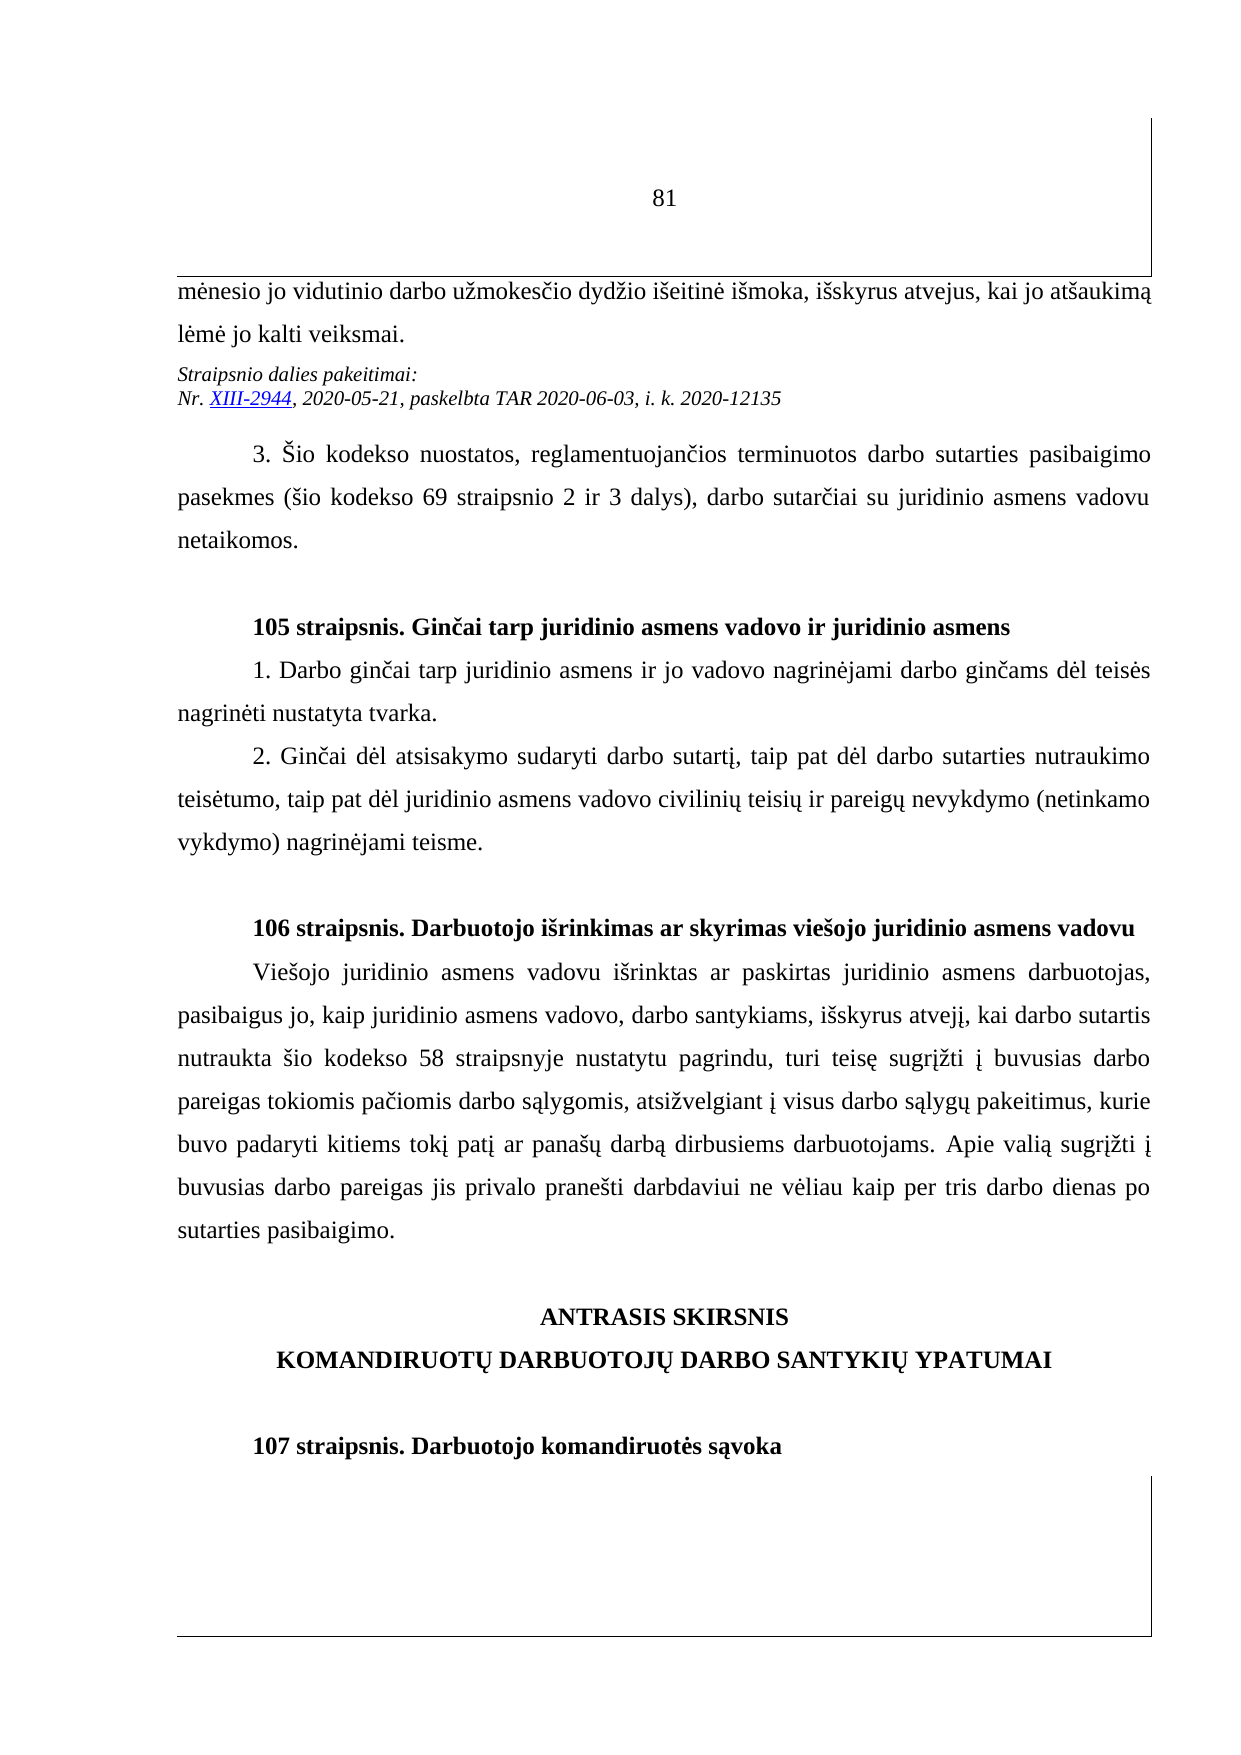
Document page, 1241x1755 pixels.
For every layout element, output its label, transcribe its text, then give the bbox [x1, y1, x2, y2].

text KOMANDIRUOTŲ DARBUOTOJŲ DARBO SANTYKIŲ YPATUMAI [177, 1345, 1152, 1373]
subtitle 107 straipsnis. Darbuotojo komandiruotės sąvoka [177, 1431, 1152, 1460]
text mėnesio jo vidutinio darbo užmokesčio dydžio išeitinė išmoka, išskyrus atvejus, kai jo atšaukimą lėmė jo kalti veiksmai. [177, 276, 1152, 348]
text 3. Šio kodekso nuostatos, reglamentuojančios terminuotos darbo sutarties pasibaigimo pasekmes (šio kodekso 69 straipsnio 2 ir 3 dalys), darbo sutarčiai su juridinio asmens vadovu netaikomos. [177, 439, 1152, 554]
text Nr. XIII-2944, 2020-05-21, paskelbta TAR 2020-06-03, i. k. 2020-12135 [177, 386, 1152, 410]
subtitle 106 straipsnis. Darbuotojo išrinkimas ar skyrimas viešojo juridinio asmens vadovu [177, 913, 1152, 942]
subtitle 105 straipsnis. Ginčai tarp juridinio asmens vadovo ir juridinio asmens [177, 612, 1152, 640]
text Viešojo juridinio asmens vadovu išrinktas ar paskirtas juridinio asmens darbuotojas, pasibaigus jo, kaip juridinio asmens vadovo, darbo santykiams, išskyrus atvejį, kai darbo sutartis nutraukta šio kodekso 58 straipsnyje nustatytu pagrindu, turi teisę sugrįžti į buvusias darbo pareigas tokiomis pačiomis darbo sąlygomis, atsižvelgiant į visus darbo sąlygų pakeitimus, kurie buvo padaryti kitiems tokį patį ar panašų darbą dirbusiems darbuotojams. Apie valią sugrįžti į buvusias darbo pareigas jis privalo pranešti darbdaviui ne vėliau kaip per tris darbo dienas po sutarties pasibaigimo. [177, 957, 1152, 1244]
text ANTRASIS SKIRSNIS [177, 1302, 1152, 1330]
text 2. Ginčai dėl atsisakymo sudaryti darbo sutartį, taip pat dėl darbo sutarties nutraukimo teisėtumo, taip pat dėl juridinio asmens vadovo civilinių teisių ir pareigų nevykdymo (netinkamo vykdymo) nagrinėjami teisme. [177, 741, 1152, 856]
text Straipsnio dalies pakeitimai: [177, 362, 1152, 386]
text 1. Darbo ginčai tarp juridinio asmens ir jo vadovo nagrinėjami darbo ginčams dėl teisės nagrinėti nustatyta tvarka. [177, 655, 1152, 727]
